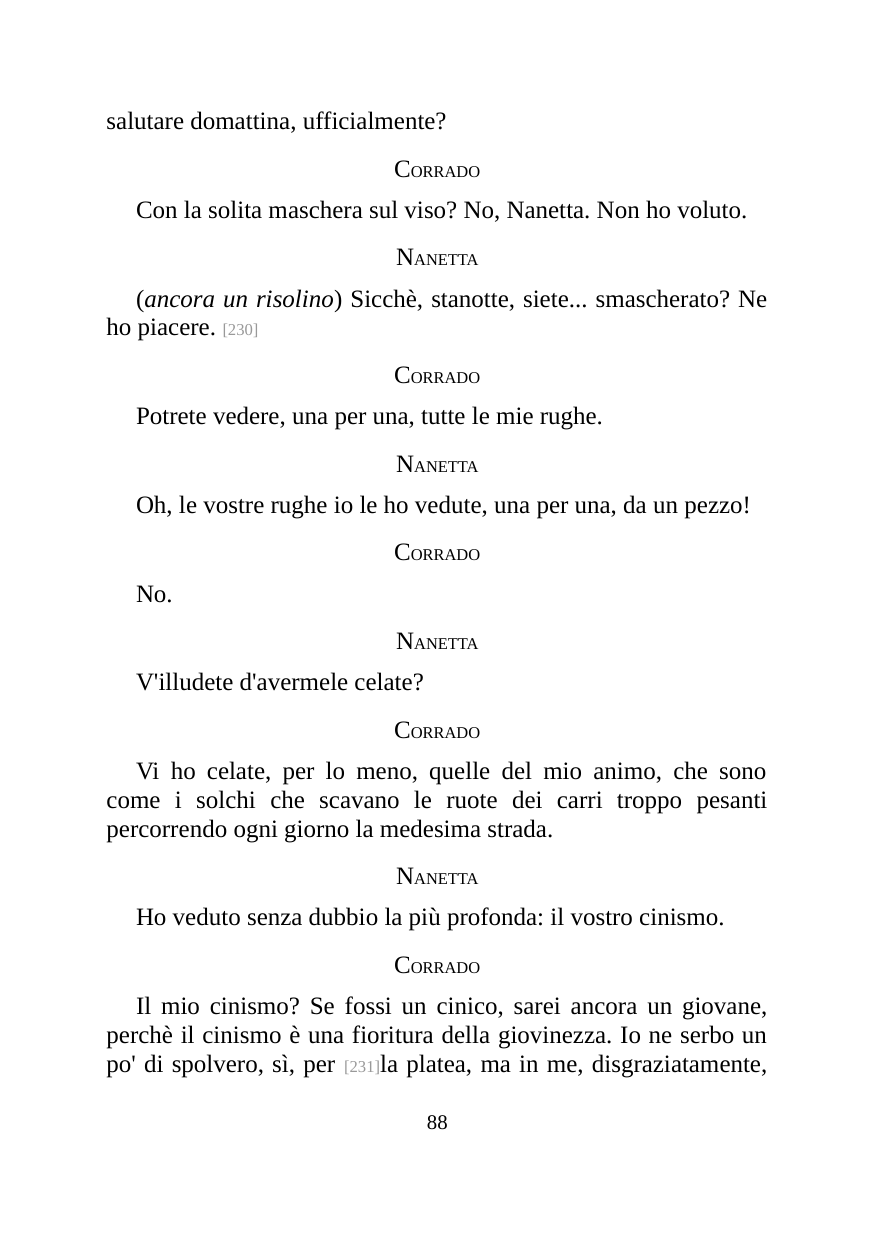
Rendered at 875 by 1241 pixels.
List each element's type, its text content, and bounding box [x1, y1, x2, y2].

text Nanetta [106, 861, 768, 890]
text Oh, le vostre rughe io le ho vedute, una per una, da un pezzo! [106, 490, 768, 519]
text No. [106, 579, 768, 607]
text Con la solita maschera sul viso? No, Nanetta. Non ho voluto. [106, 195, 768, 224]
text Potrete vedere, una per una, tutte le mie rughe. [106, 401, 768, 430]
text Il mio cinismo? Se fossi un cinico, sarei ancora un giovane, perchè il cinismo è una fioritura della giovinezza. Io ne serbo un po' di spolvero, sì, per [231]la platea, ma in me, disgraziatamente, [106, 991, 768, 1077]
text Corrado [106, 537, 768, 566]
text (ancora un risolino) Sicchè, stanotte, siete... smascherato? Ne ho piacere. [230] [106, 284, 768, 341]
text Corrado [106, 154, 768, 182]
text Nanetta [106, 449, 768, 477]
text Vi ho celate, per lo meno, quelle del mio animo, che sono come i solchi che scavano le ruote dei carri troppo pesanti percorrendo ogni giorno la medesima strada. [106, 756, 768, 842]
text Corrado [106, 950, 768, 979]
text Nanetta [106, 242, 768, 271]
text Ho veduto senza dubbio la più profonda: il vostro cinismo. [106, 902, 768, 931]
text Corrado [106, 715, 768, 744]
text Corrado [106, 360, 768, 389]
text V'illudete d'avermele celate? [106, 667, 768, 696]
text Nanetta [106, 626, 768, 655]
text salutare domattina, ufficialmente? [106, 106, 768, 135]
